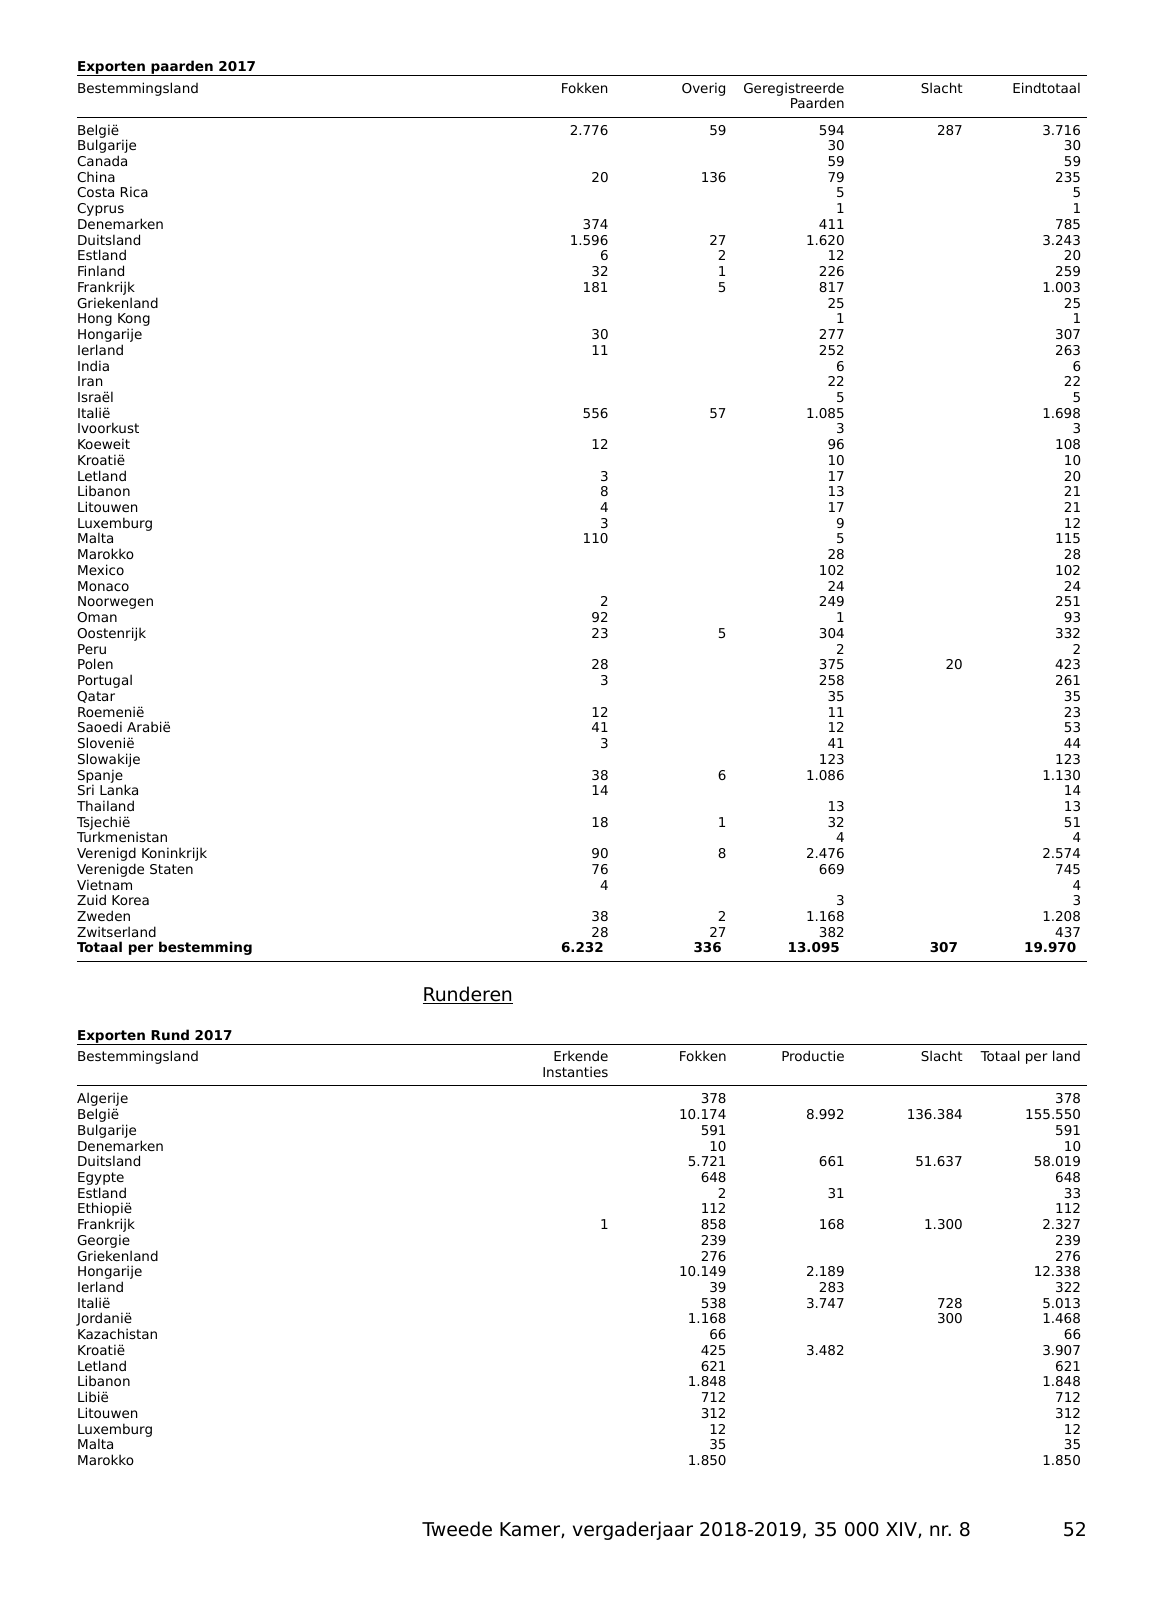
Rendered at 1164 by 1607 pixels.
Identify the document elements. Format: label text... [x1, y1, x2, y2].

table_cell 304 [732, 626, 850, 641]
table_cell 44 [969, 736, 1087, 752]
table_cell [614, 500, 732, 516]
table_cell [614, 736, 732, 752]
table_cell [850, 783, 968, 799]
table_cell 1.003 [969, 280, 1087, 295]
table_cell [850, 799, 968, 814]
table_cell Erkende Instanties [496, 1045, 614, 1085]
table_cell 90 [496, 846, 614, 862]
table_cell 10 [969, 453, 1087, 468]
table_cell [496, 374, 614, 390]
table_cell 3 [496, 469, 614, 484]
table_cell [850, 233, 968, 248]
table_cell [496, 1123, 614, 1138]
table_cell [496, 1249, 614, 1264]
table_cell 5 [732, 531, 850, 547]
table_cell 378 [614, 1086, 732, 1107]
table_cell Tsjechië [77, 815, 496, 830]
table_cell 307 [850, 940, 968, 961]
table_cell 5 [732, 185, 850, 201]
table_cell [850, 516, 968, 531]
table_cell 5 [969, 185, 1087, 201]
table_cell 123 [969, 752, 1087, 767]
table_cell [850, 736, 968, 752]
table_cell Verenigde Staten [77, 862, 496, 877]
table_cell [496, 138, 614, 154]
table_cell 1 [614, 815, 732, 830]
table_cell Fokken [496, 76, 614, 117]
table_cell 13.095 [732, 940, 850, 961]
table_cell 8.992 [732, 1107, 850, 1123]
table_cell [614, 862, 732, 877]
table_cell 2.776 [496, 118, 614, 138]
table_cell [614, 563, 732, 578]
table_cell 556 [496, 406, 614, 421]
table_cell 1.300 [850, 1217, 968, 1233]
table_cell 12 [969, 516, 1087, 531]
table_cell [496, 421, 614, 437]
table_cell Roemenië [77, 704, 496, 720]
table_cell 728 [850, 1296, 968, 1311]
table_cell [614, 327, 732, 343]
table_cell 283 [732, 1280, 850, 1296]
table_cell 1.168 [732, 909, 850, 924]
table_cell 538 [614, 1296, 732, 1311]
table_cell 382 [732, 925, 850, 940]
table_cell 1.168 [614, 1311, 732, 1327]
table_cell [732, 1421, 850, 1437]
table_cell Noorwegen [77, 594, 496, 610]
table_cell Griekenland [77, 295, 496, 311]
table_cell [496, 1327, 614, 1343]
table_cell [850, 264, 968, 280]
table_cell [496, 1390, 614, 1406]
table_cell [850, 815, 968, 830]
table_cell [850, 453, 968, 468]
table_cell Thailand [77, 799, 496, 814]
table_cell 437 [969, 925, 1087, 940]
table_cell 24 [732, 579, 850, 594]
table_cell 28 [496, 925, 614, 940]
table_cell Totaal per bestemming [77, 940, 496, 961]
table_cell 374 [496, 217, 614, 232]
table_cell Luxemburg [77, 516, 496, 531]
table_cell Frankrijk [77, 280, 496, 295]
table_cell [496, 1280, 614, 1296]
table_cell 41 [496, 720, 614, 736]
table_cell 51.637 [850, 1154, 968, 1170]
table_cell Duitsland [77, 233, 496, 248]
table_cell [850, 752, 968, 767]
table_cell [850, 767, 968, 783]
table_cell 2.189 [732, 1264, 850, 1280]
table_cell 817 [732, 280, 850, 295]
table_cell Estland [77, 1186, 496, 1201]
table_cell Litouwen [77, 1406, 496, 1421]
table_cell [850, 579, 968, 594]
table_cell 277 [732, 327, 850, 343]
table_cell 1.848 [969, 1374, 1087, 1390]
table_cell 24 [969, 579, 1087, 594]
table_cell Libië [77, 1390, 496, 1406]
table_cell 6 [969, 358, 1087, 374]
table_cell [496, 1264, 614, 1280]
table_cell [614, 531, 732, 547]
table_cell [850, 217, 968, 232]
table_cell Spanje [77, 767, 496, 783]
table_cell Ierland [77, 343, 496, 358]
table_cell 4 [969, 830, 1087, 846]
table_cell 712 [969, 1390, 1087, 1406]
table_cell [614, 830, 732, 846]
table_cell Bestemmingsland [77, 76, 496, 117]
table_cell Frankrijk [77, 1217, 496, 1233]
table_cell 3 [496, 736, 614, 752]
table_cell 3.482 [732, 1343, 850, 1358]
table_cell 20 [969, 469, 1087, 484]
table_cell 12 [496, 437, 614, 453]
table_cell [850, 469, 968, 484]
table_header Exporten Rund 2017 [77, 1028, 1087, 1043]
table_cell [496, 1374, 614, 1390]
table_cell [496, 893, 614, 909]
table_cell 39 [614, 1280, 732, 1296]
table_cell [850, 673, 968, 689]
table_cell [496, 1343, 614, 1358]
table_cell 1.620 [732, 233, 850, 248]
table_cell 21 [969, 484, 1087, 500]
table_cell 2 [496, 594, 614, 610]
table_cell 108 [969, 437, 1087, 453]
table_cell 3.243 [969, 233, 1087, 248]
table_cell 1 [969, 201, 1087, 217]
table_cell 594 [732, 118, 850, 138]
table_cell 4 [969, 878, 1087, 893]
table_cell 423 [969, 657, 1087, 673]
table_cell [614, 516, 732, 531]
table_cell 661 [732, 1154, 850, 1170]
table_cell [732, 1138, 850, 1154]
table_cell 1 [496, 1217, 614, 1233]
table_cell 5 [969, 390, 1087, 406]
table_cell [496, 1086, 614, 1107]
table_cell Letland [77, 469, 496, 484]
table_cell 648 [969, 1170, 1087, 1186]
table_cell [496, 295, 614, 311]
table_cell Qatar [77, 689, 496, 704]
table_cell 307 [969, 327, 1087, 343]
table_cell [850, 1453, 968, 1469]
table_cell [850, 201, 968, 217]
table_cell Italië [77, 406, 496, 421]
table_cell Polen [77, 657, 496, 673]
table_cell [850, 406, 968, 421]
table_cell 312 [614, 1406, 732, 1421]
table_cell [496, 1233, 614, 1248]
table_cell 1.085 [732, 406, 850, 421]
table_cell 276 [614, 1249, 732, 1264]
table_cell [614, 469, 732, 484]
table_cell [614, 154, 732, 169]
table_cell Georgie [77, 1233, 496, 1248]
table_cell [496, 579, 614, 594]
table_cell 6 [496, 248, 614, 264]
table_cell [614, 453, 732, 468]
table_cell [496, 1201, 614, 1217]
table_cell [614, 610, 732, 626]
table_cell 249 [732, 594, 850, 610]
table_cell 648 [614, 1170, 732, 1186]
table_cell 11 [732, 704, 850, 720]
table_cell 4 [496, 878, 614, 893]
table_cell [850, 1280, 968, 1296]
table_cell Kazachistan [77, 1327, 496, 1343]
table_cell België [77, 1107, 496, 1123]
table_cell 30 [496, 327, 614, 343]
table_cell Egypte [77, 1170, 496, 1186]
table_cell Monaco [77, 579, 496, 594]
table_cell Luxemburg [77, 1421, 496, 1437]
table_cell 336 [614, 940, 732, 961]
table_cell 4 [732, 830, 850, 846]
table_cell [614, 358, 732, 374]
table_cell 375 [732, 657, 850, 673]
table_cell 411 [732, 217, 850, 232]
table_cell 79 [732, 170, 850, 185]
table_cell 10 [732, 453, 850, 468]
table_cell 28 [969, 547, 1087, 563]
table_cell 5 [614, 626, 732, 641]
table_cell 66 [969, 1327, 1087, 1343]
table_cell Bulgarije [77, 138, 496, 154]
table_cell Peru [77, 641, 496, 657]
table_cell 2.327 [969, 1217, 1087, 1233]
table_cell 110 [496, 531, 614, 547]
table_cell Denemarken [77, 1138, 496, 1154]
table_cell 1.596 [496, 233, 614, 248]
table_cell 17 [732, 469, 850, 484]
table_cell [614, 201, 732, 217]
table_cell [850, 1421, 968, 1437]
table_cell Malta [77, 531, 496, 547]
table_cell [850, 311, 968, 327]
table_cell [614, 217, 732, 232]
table_cell 12.338 [969, 1264, 1087, 1280]
table_cell 13 [969, 799, 1087, 814]
table_cell [850, 720, 968, 736]
table_cell Vietnam [77, 878, 496, 893]
table_cell 136.384 [850, 1107, 968, 1123]
table_cell 13 [732, 799, 850, 814]
table_cell [850, 484, 968, 500]
table_cell 226 [732, 264, 850, 280]
table_cell 2 [614, 1186, 732, 1201]
table_cell [850, 1249, 968, 1264]
table_cell [850, 358, 968, 374]
table_cell 785 [969, 217, 1087, 232]
table_cell 858 [614, 1217, 732, 1233]
table_cell 12 [614, 1421, 732, 1437]
table_cell [850, 1233, 968, 1248]
table_cell [850, 421, 968, 437]
table_cell 6 [732, 358, 850, 374]
table_cell 14 [496, 783, 614, 799]
table_cell China [77, 170, 496, 185]
table_cell Marokko [77, 1453, 496, 1469]
table_cell [850, 531, 968, 547]
table_cell Duitsland [77, 1154, 496, 1170]
table_cell [850, 343, 968, 358]
table_cell Marokko [77, 547, 496, 563]
table_cell [614, 311, 732, 327]
table_cell [614, 878, 732, 893]
table_cell 32 [732, 815, 850, 830]
table_cell 33 [969, 1186, 1087, 1201]
table_cell 12 [969, 1421, 1087, 1437]
table_cell Koeweit [77, 437, 496, 453]
table_cell [496, 453, 614, 468]
table_cell Oman [77, 610, 496, 626]
table_cell 35 [969, 689, 1087, 704]
table_cell [496, 1186, 614, 1201]
table_cell Iran [77, 374, 496, 390]
table_cell [850, 594, 968, 610]
table_cell 1.850 [969, 1453, 1087, 1469]
table_cell 35 [614, 1437, 732, 1453]
table_cell 263 [969, 343, 1087, 358]
table_cell Hongarije [77, 327, 496, 343]
table_cell 1.086 [732, 767, 850, 783]
table_cell [850, 1437, 968, 1453]
table_cell 591 [614, 1123, 732, 1138]
table_cell Sri Lanka [77, 783, 496, 799]
table_cell [732, 1086, 850, 1107]
table_cell Cyprus [77, 201, 496, 217]
table_cell [614, 547, 732, 563]
table_cell [850, 1138, 968, 1154]
table_cell 12 [496, 704, 614, 720]
table_cell 1 [732, 311, 850, 327]
table_cell [850, 909, 968, 924]
table_cell [614, 657, 732, 673]
table_cell 1.208 [969, 909, 1087, 924]
table_cell [614, 673, 732, 689]
table_cell 235 [969, 170, 1087, 185]
table_cell [614, 390, 732, 406]
table_cell 27 [614, 925, 732, 940]
table_cell 2 [732, 641, 850, 657]
table_cell [614, 783, 732, 799]
table_cell [850, 1186, 968, 1201]
table_cell [732, 783, 850, 799]
table_cell 1 [969, 311, 1087, 327]
table_cell 300 [850, 1311, 968, 1327]
table_cell Denemarken [77, 217, 496, 232]
table_cell [496, 547, 614, 563]
table_cell Libanon [77, 484, 496, 500]
table_cell [496, 154, 614, 169]
table_cell 3 [732, 421, 850, 437]
table_cell Zwitserland [77, 925, 496, 940]
table_cell 1 [732, 201, 850, 217]
table_cell [850, 1123, 968, 1138]
table_cell [614, 752, 732, 767]
table_cell Kroatië [77, 453, 496, 468]
table_cell [850, 327, 968, 343]
table_cell 3 [969, 893, 1087, 909]
table_cell [850, 185, 968, 201]
table_cell 19.970 [969, 940, 1087, 961]
table_cell Jordanië [77, 1311, 496, 1327]
table_cell 287 [850, 118, 968, 138]
table_cell 2 [614, 909, 732, 924]
table_cell Litouwen [77, 500, 496, 516]
table_cell [850, 1343, 968, 1358]
table_cell 2.574 [969, 846, 1087, 862]
table_cell [732, 1249, 850, 1264]
table_cell [496, 830, 614, 846]
table_cell 259 [969, 264, 1087, 280]
table_cell 14 [969, 783, 1087, 799]
table_cell 58.019 [969, 1154, 1087, 1170]
table_cell 155.550 [969, 1107, 1087, 1123]
table_cell [850, 1264, 968, 1280]
table_cell 1 [732, 610, 850, 626]
table_cell 35 [969, 1437, 1087, 1453]
table_cell [614, 594, 732, 610]
table_cell [850, 138, 968, 154]
table_cell 57 [614, 406, 732, 421]
table_cell [850, 1390, 968, 1406]
table_cell 6 [614, 767, 732, 783]
table_cell 59 [732, 154, 850, 169]
table_cell 239 [614, 1233, 732, 1248]
table_cell 5.013 [969, 1296, 1087, 1311]
table_cell 3 [496, 516, 614, 531]
table_cell Oostenrijk [77, 626, 496, 641]
table_cell [850, 925, 968, 940]
table_cell [850, 641, 968, 657]
table_cell 17 [732, 500, 850, 516]
table_cell [850, 893, 968, 909]
table_cell 32 [496, 264, 614, 280]
table_cell Mexico [77, 563, 496, 578]
table_cell 3 [969, 421, 1087, 437]
table_cell 3.747 [732, 1296, 850, 1311]
table_cell 13 [732, 484, 850, 500]
table_cell 239 [969, 1233, 1087, 1248]
table_cell Bestemmingsland [77, 1045, 496, 1085]
table_cell 20 [496, 170, 614, 185]
table_cell 5 [614, 280, 732, 295]
table_cell Letland [77, 1359, 496, 1374]
table_cell [614, 704, 732, 720]
table_cell [614, 295, 732, 311]
table_cell 3 [732, 893, 850, 909]
table_cell Bulgarije [77, 1123, 496, 1138]
table_cell Hong Kong [77, 311, 496, 327]
table_cell Fokken [614, 1045, 732, 1085]
table_cell [496, 641, 614, 657]
table_cell 93 [969, 610, 1087, 626]
table_cell 28 [732, 547, 850, 563]
table_cell [850, 1374, 968, 1390]
table_cell [850, 846, 968, 862]
table_cell 112 [969, 1201, 1087, 1217]
table_cell [850, 295, 968, 311]
table_cell 92 [496, 610, 614, 626]
table_cell [732, 1201, 850, 1217]
table_cell 23 [969, 704, 1087, 720]
table_cell [732, 1453, 850, 1469]
table_cell Totaal per land [969, 1045, 1087, 1085]
table_cell [850, 830, 968, 846]
table_cell 1.130 [969, 767, 1087, 783]
table_cell Zweden [77, 909, 496, 924]
table_cell Algerije [77, 1086, 496, 1107]
subtitle Runderen [422, 984, 1087, 1006]
table_cell Turkmenistan [77, 830, 496, 846]
table_cell [732, 1359, 850, 1374]
table_cell Estland [77, 248, 496, 264]
table_cell 59 [614, 118, 732, 138]
table_cell [614, 689, 732, 704]
table_cell [850, 704, 968, 720]
table_cell 258 [732, 673, 850, 689]
table_cell [850, 437, 968, 453]
table_cell [850, 1201, 968, 1217]
table_cell [850, 563, 968, 578]
table_cell [614, 437, 732, 453]
table_cell [850, 610, 968, 626]
table_cell [496, 185, 614, 201]
table_cell Slovenië [77, 736, 496, 752]
table_cell 41 [732, 736, 850, 752]
table_cell 378 [969, 1086, 1087, 1107]
table_cell 251 [969, 594, 1087, 610]
table_cell [732, 1123, 850, 1138]
table_cell [732, 1170, 850, 1186]
table_cell [496, 1406, 614, 1421]
table_cell [614, 799, 732, 814]
table_cell Eindtotaal [969, 76, 1087, 117]
table_cell 11 [496, 343, 614, 358]
table_cell 12 [732, 720, 850, 736]
table_cell [850, 1359, 968, 1374]
table_cell [496, 1437, 614, 1453]
table_cell [496, 752, 614, 767]
table_cell 30 [969, 138, 1087, 154]
table_cell Griekenland [77, 1249, 496, 1264]
table_cell [850, 547, 968, 563]
table_cell [850, 500, 968, 516]
table_cell [496, 563, 614, 578]
table_cell 712 [614, 1390, 732, 1406]
table_cell [496, 1296, 614, 1311]
table_cell 10.174 [614, 1107, 732, 1123]
table_cell [496, 311, 614, 327]
table_cell 181 [496, 280, 614, 295]
table_cell Finland [77, 264, 496, 280]
table_cell 35 [732, 689, 850, 704]
table_cell [614, 484, 732, 500]
table_cell [496, 390, 614, 406]
table_cell 76 [496, 862, 614, 877]
table_cell 276 [969, 1249, 1087, 1264]
table_cell 621 [614, 1359, 732, 1374]
table_cell [614, 185, 732, 201]
table_cell Slacht [850, 76, 968, 117]
table_cell [850, 154, 968, 169]
table_cell [614, 374, 732, 390]
table_cell 10.149 [614, 1264, 732, 1280]
table_cell 1.468 [969, 1311, 1087, 1327]
table_cell [496, 1453, 614, 1469]
table_cell Portugal [77, 673, 496, 689]
table_cell 2 [969, 641, 1087, 657]
table_cell 31 [732, 1186, 850, 1201]
table_cell 51 [969, 815, 1087, 830]
table_cell 2.476 [732, 846, 850, 862]
table_cell Libanon [77, 1374, 496, 1390]
table_cell 322 [969, 1280, 1087, 1296]
table_cell 6.232 [496, 940, 614, 961]
table_cell 25 [969, 295, 1087, 311]
table_cell 102 [732, 563, 850, 578]
table_cell 30 [732, 138, 850, 154]
table_cell [496, 1154, 614, 1170]
table_cell 745 [969, 862, 1087, 877]
table_cell Italië [77, 1296, 496, 1311]
table_cell 3 [496, 673, 614, 689]
table_cell 3.716 [969, 118, 1087, 138]
table_cell [850, 878, 968, 893]
table_cell Slacht [850, 1045, 968, 1085]
table_cell 5.721 [614, 1154, 732, 1170]
table_cell 669 [732, 862, 850, 877]
table_cell Kroatië [77, 1343, 496, 1358]
table_cell België [77, 118, 496, 138]
table_cell 21 [969, 500, 1087, 516]
table_cell 252 [732, 343, 850, 358]
table_cell 22 [969, 374, 1087, 390]
table_cell [496, 1138, 614, 1154]
table_cell [732, 1390, 850, 1406]
table_cell 621 [969, 1359, 1087, 1374]
table_cell 3.907 [969, 1343, 1087, 1358]
table_cell [850, 1327, 968, 1343]
table_cell 59 [969, 154, 1087, 169]
table_cell [496, 689, 614, 704]
table_cell 25 [732, 295, 850, 311]
table_cell [614, 720, 732, 736]
table_cell Ethiopië [77, 1201, 496, 1217]
table_cell Saoedi Arabië [77, 720, 496, 736]
table_cell 1.850 [614, 1453, 732, 1469]
table_cell Canada [77, 154, 496, 169]
table_header Exporten paarden 2017 [77, 59, 1087, 75]
table_cell 20 [969, 248, 1087, 264]
table_cell 23 [496, 626, 614, 641]
table_cell 1.848 [614, 1374, 732, 1390]
table_cell Ivoorkust [77, 421, 496, 437]
table_cell [850, 1170, 968, 1186]
table_cell [614, 421, 732, 437]
table_cell [614, 641, 732, 657]
table_cell 27 [614, 233, 732, 248]
table_cell Geregistreerde Paarden [732, 76, 850, 117]
table_cell [732, 878, 850, 893]
table_cell 1.698 [969, 406, 1087, 421]
table_cell 53 [969, 720, 1087, 736]
table_cell 112 [614, 1201, 732, 1217]
table_cell 261 [969, 673, 1087, 689]
table_cell [496, 1421, 614, 1437]
table_cell [496, 1170, 614, 1186]
table_cell [850, 248, 968, 264]
table_cell [732, 1406, 850, 1421]
table_cell [850, 390, 968, 406]
table_cell 66 [614, 1327, 732, 1343]
table_cell [732, 1327, 850, 1343]
table_cell [850, 170, 968, 185]
table_cell Malta [77, 1437, 496, 1453]
table_cell 10 [969, 1138, 1087, 1154]
table_cell Productie [732, 1045, 850, 1085]
table_cell [614, 138, 732, 154]
table_cell 5 [732, 390, 850, 406]
table_cell 18 [496, 815, 614, 830]
table_cell 8 [496, 484, 614, 500]
table_cell 123 [732, 752, 850, 767]
table_cell [850, 1406, 968, 1421]
table_cell [850, 374, 968, 390]
table_cell Slowakije [77, 752, 496, 767]
table_cell [732, 1233, 850, 1248]
table_cell 96 [732, 437, 850, 453]
table_cell [496, 1359, 614, 1374]
table_cell 12 [732, 248, 850, 264]
table_cell 9 [732, 516, 850, 531]
table_cell 102 [969, 563, 1087, 578]
table_cell 20 [850, 657, 968, 673]
table_cell [496, 1107, 614, 1123]
table_cell [496, 1311, 614, 1327]
table_cell [732, 1311, 850, 1327]
table_cell 38 [496, 767, 614, 783]
table_cell [732, 1374, 850, 1390]
table_cell 1 [614, 264, 732, 280]
table_cell Hongarije [77, 1264, 496, 1280]
table_cell 136 [614, 170, 732, 185]
table_cell India [77, 358, 496, 374]
table_cell 22 [732, 374, 850, 390]
table_cell Overig [614, 76, 732, 117]
table_cell [850, 280, 968, 295]
table_cell Costa Rica [77, 185, 496, 201]
table_cell [850, 626, 968, 641]
table_cell 8 [614, 846, 732, 862]
table_cell 38 [496, 909, 614, 924]
table_cell Zuid Korea [77, 893, 496, 909]
table_cell [850, 1086, 968, 1107]
table_cell 312 [969, 1406, 1087, 1421]
table_cell [496, 799, 614, 814]
table_cell 168 [732, 1217, 850, 1233]
table_cell [614, 579, 732, 594]
table_cell Ierland [77, 1280, 496, 1296]
table_cell 591 [969, 1123, 1087, 1138]
table_cell 332 [969, 626, 1087, 641]
table_cell [850, 689, 968, 704]
table_cell [496, 201, 614, 217]
table_cell [850, 862, 968, 877]
table_cell 28 [496, 657, 614, 673]
table_cell [732, 1437, 850, 1453]
table_cell [496, 358, 614, 374]
table_cell 115 [969, 531, 1087, 547]
table_cell Israël [77, 390, 496, 406]
table_cell 10 [614, 1138, 732, 1154]
table_cell 4 [496, 500, 614, 516]
table_cell [614, 893, 732, 909]
table_cell Verenigd Koninkrijk [77, 846, 496, 862]
table_cell 425 [614, 1343, 732, 1358]
table_cell 2 [614, 248, 732, 264]
table_cell [614, 343, 732, 358]
